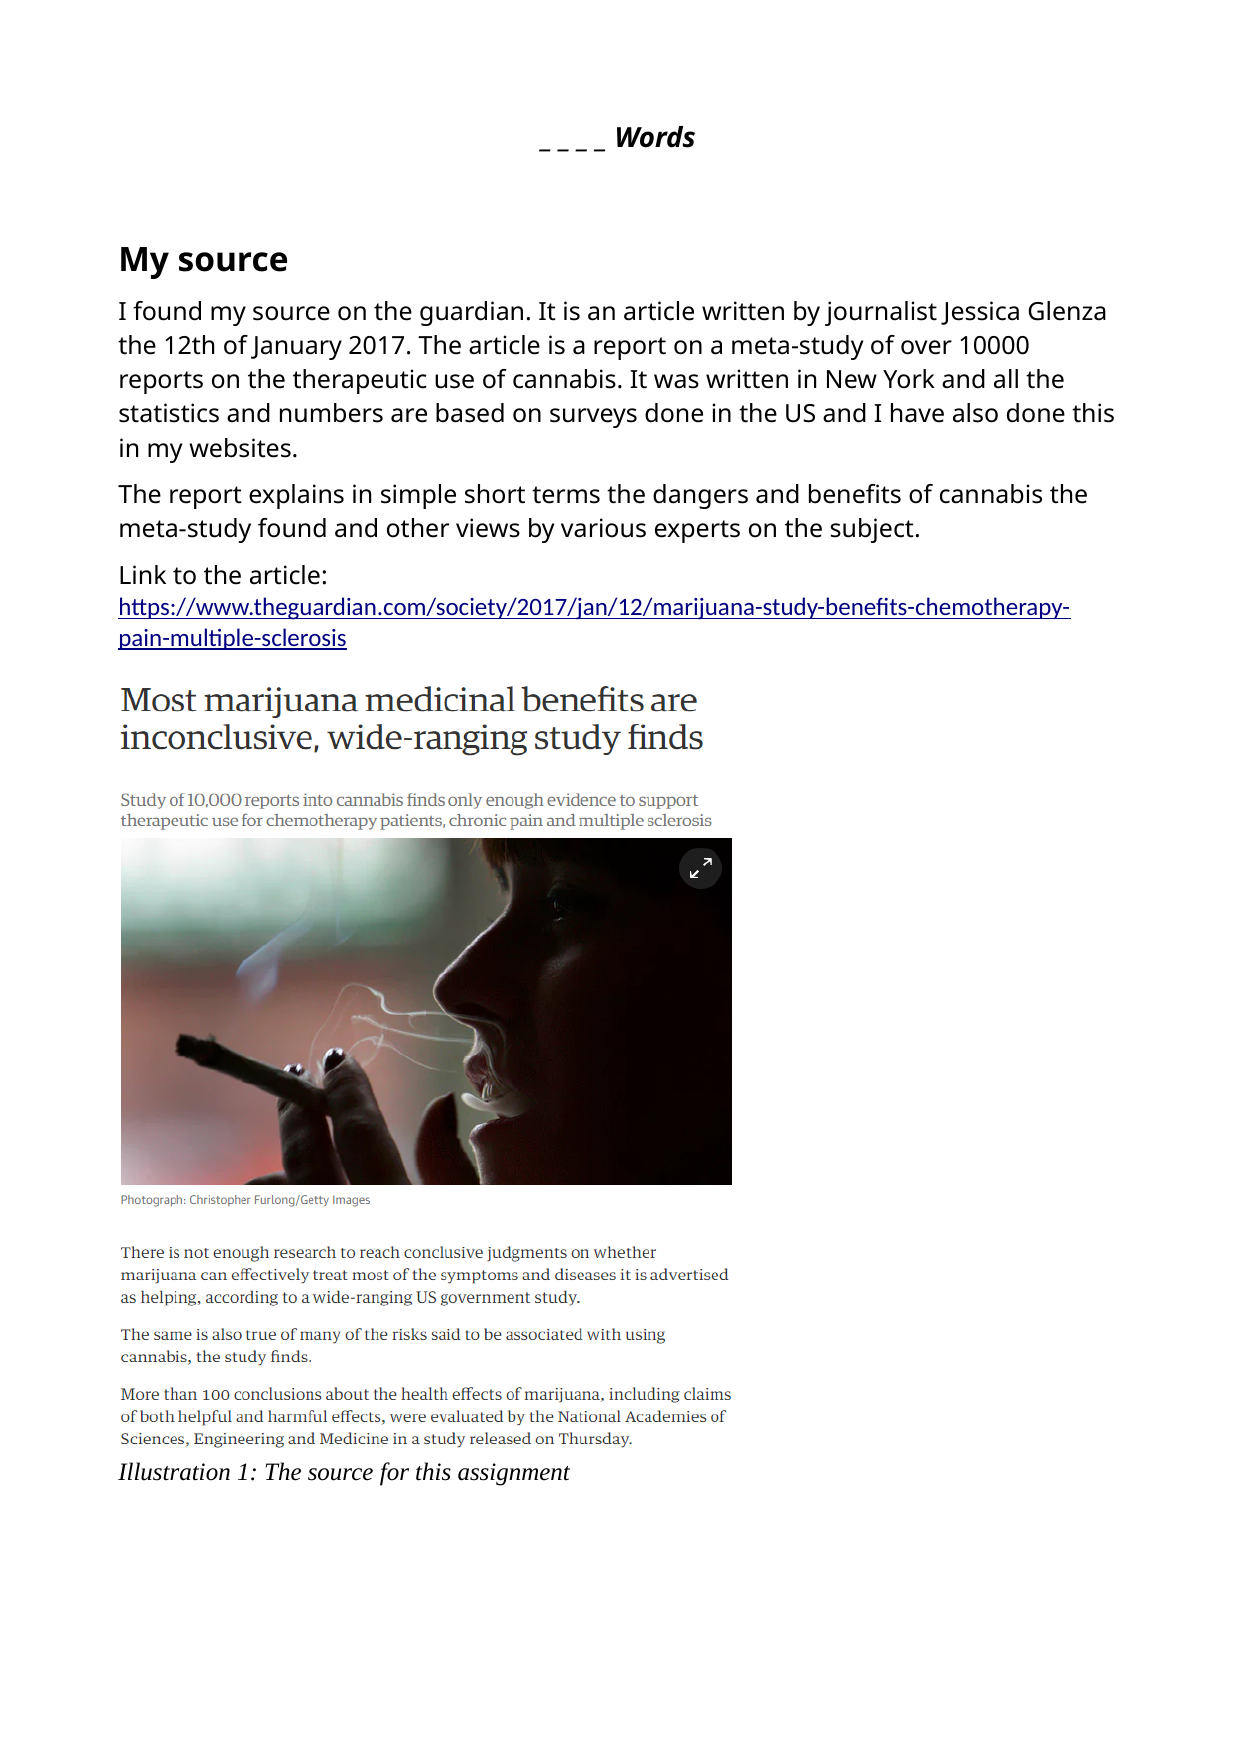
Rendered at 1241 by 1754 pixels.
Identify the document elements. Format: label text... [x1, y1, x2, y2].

text Link to the article: https://www.theguardian.com/society/2017/jan/12/marijuana-study-benefits-chemotherapy-pain-multiple-sclerosis [118, 557, 1122, 652]
text The report explains in simple short terms the dangers and benefits of cannabis the meta-study found and other views by various experts on the subject. [118, 477, 1122, 545]
subtitle _ _ _ _ Words [118, 118, 1122, 156]
subtitle My source [118, 236, 1122, 281]
text I found my source on the guardian. It is an article written by journalist Jessica Glenza the 12th of January 2017. The article is a report on a meta-study of over 10000 reports on the therapeutic use of cannabis. It was written in New York and all the statistics and numbers are based on surveys done in the US and I have also done this in my websites. [118, 294, 1122, 464]
text Illustration 1: The source for this assignment [118, 1458, 737, 1486]
